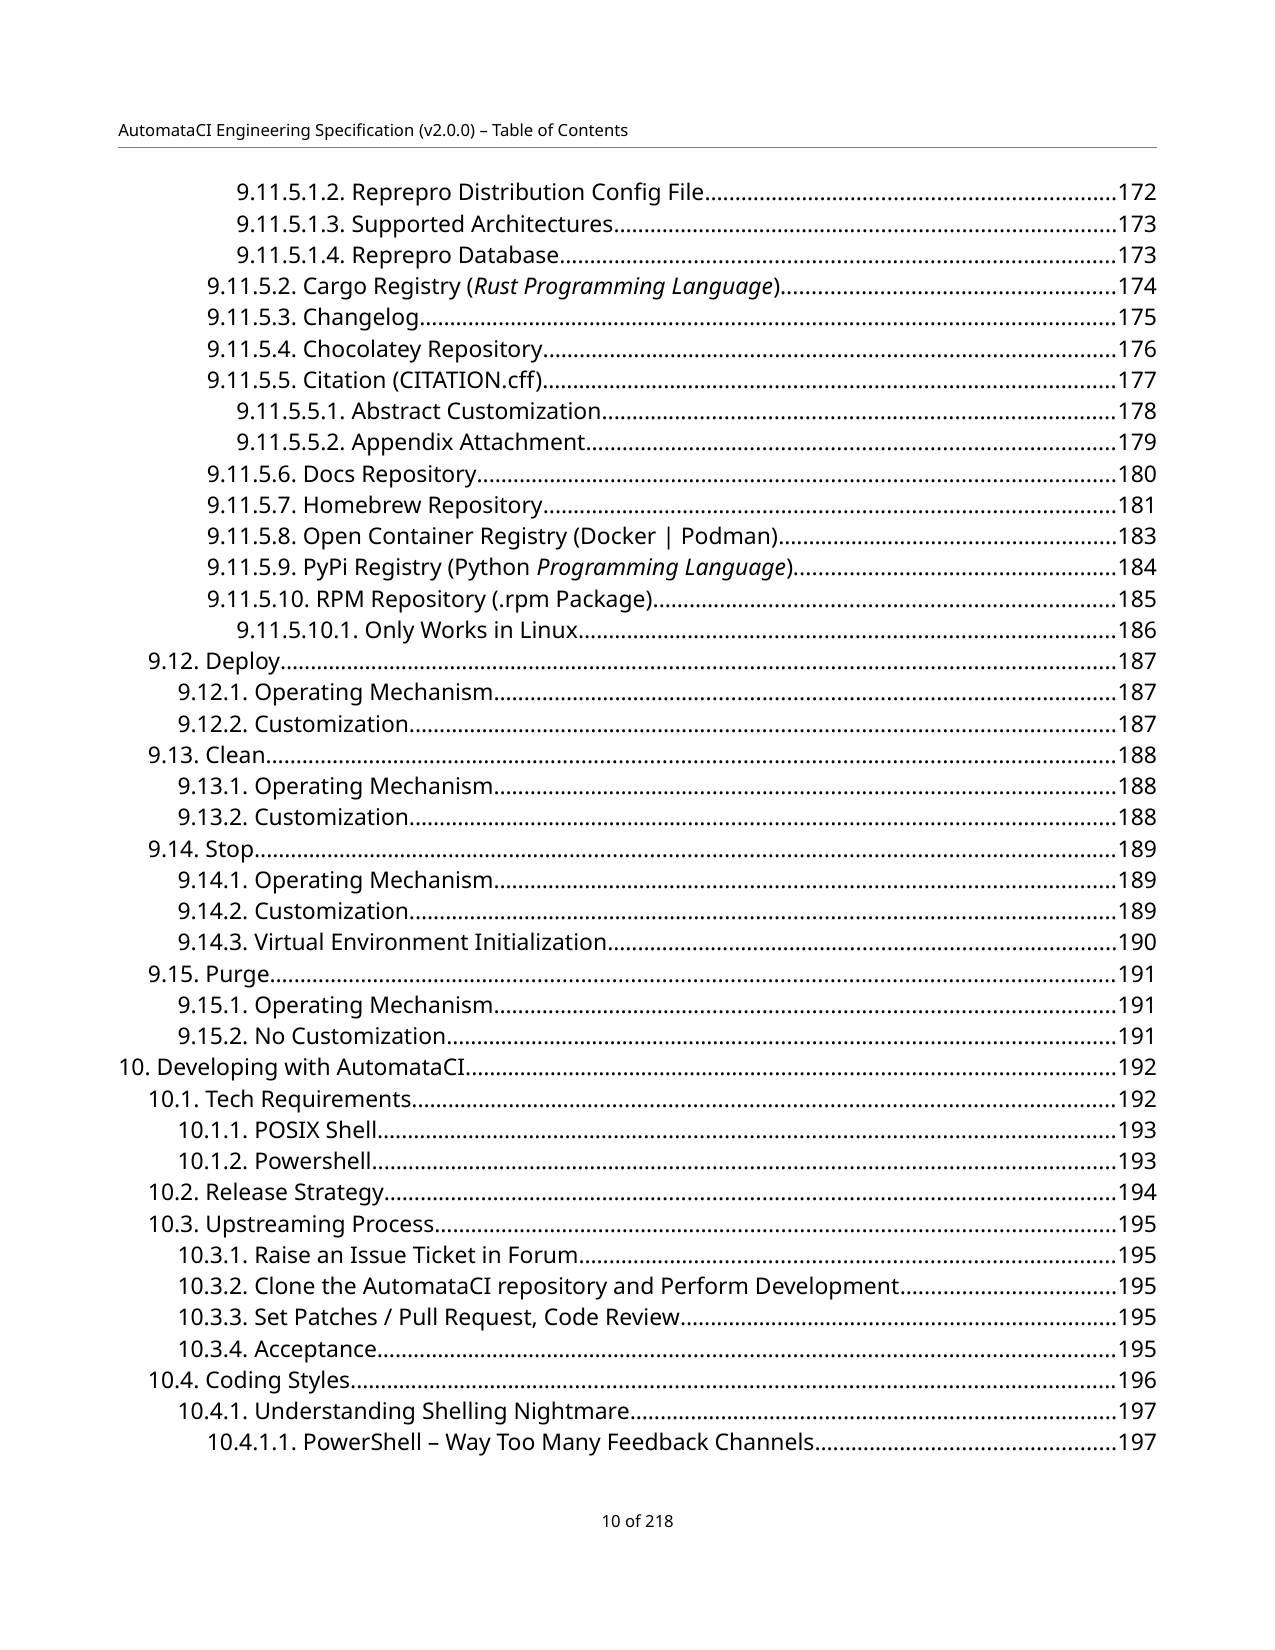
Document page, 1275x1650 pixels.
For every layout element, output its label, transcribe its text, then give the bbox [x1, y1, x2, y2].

text 9.11.5.9. PyPi Registry (Python Programming Language) 184 [207, 551, 1157, 583]
text 10.4.1.1. PowerShell – Way Too Many Feedback Channels 197 [207, 1426, 1157, 1458]
text 9.12.2. Customization 187 [177, 708, 1157, 739]
text 9.11.5.5.1. Abstract Customization 178 [236, 395, 1157, 426]
text 9.11.5.6. Docs Repository 180 [207, 458, 1157, 489]
text 10.3.1. Raise an Issue Ticket in Forum 195 [177, 1239, 1157, 1270]
text 9.11.5.4. Chocolatey Repository 176 [207, 333, 1157, 364]
text 9.11.5.10. RPM Repository (.rpm Package) 185 [207, 583, 1157, 614]
text 9.11.5.2. Cargo Registry (Rust Programming Language) 174 [207, 270, 1157, 301]
text 9.12. Deploy 187 [148, 645, 1157, 676]
text 9.14.3. Virtual Environment Initialization 190 [177, 926, 1157, 958]
text 9.11.5.10.1. Only Works in Linux 186 [236, 614, 1157, 645]
text 9.14. Stop 189 [148, 833, 1157, 864]
text 10.1. Tech Requirements 192 [148, 1083, 1157, 1114]
text 10.2. Release Strategy 194 [148, 1176, 1157, 1208]
text 10.3.4. Acceptance 195 [177, 1333, 1157, 1364]
text 9.11.5.8. Open Container Registry (Docker | Podman) 183 [207, 520, 1157, 551]
text 10.1.2. Powershell 193 [177, 1145, 1157, 1176]
text 9.11.5.5.2. Appendix Attachment 179 [236, 426, 1157, 458]
text 10.4.1. Understanding Shelling Nightmare 197 [177, 1395, 1157, 1426]
text 9.15. Purge 191 [148, 958, 1157, 989]
text 9.11.5.1.2. Reprepro Distribution Config File 172 [236, 176, 1157, 208]
text 9.13. Clean 188 [148, 739, 1157, 770]
text 9.11.5.3. Changelog 175 [207, 301, 1157, 333]
text 9.15.2. No Customization 191 [177, 1020, 1157, 1051]
text 10.3.2. Clone the AutomataCI repository and Perform Development 195 [177, 1270, 1157, 1301]
text 9.14.1. Operating Mechanism 189 [177, 864, 1157, 895]
text 10.4. Coding Styles 196 [148, 1364, 1157, 1395]
text 9.11.5.7. Homebrew Repository 181 [207, 489, 1157, 520]
text 9.13.2. Customization 188 [177, 801, 1157, 833]
text 9.11.5.5. Citation (CITATION.cff) 177 [207, 364, 1157, 395]
text 10.3.3. Set Patches / Pull Request, Code Review 195 [177, 1301, 1157, 1333]
text 9.14.2. Customization 189 [177, 895, 1157, 926]
text 9.11.5.1.4. Reprepro Database 173 [236, 239, 1157, 270]
text 9.15.1. Operating Mechanism 191 [177, 989, 1157, 1020]
text 9.12.1. Operating Mechanism 187 [177, 676, 1157, 708]
text 9.13.1. Operating Mechanism 188 [177, 770, 1157, 801]
text 10.3. Upstreaming Process 195 [148, 1208, 1157, 1239]
text 10.1.1. POSIX Shell 193 [177, 1114, 1157, 1145]
text 9.11.5.1.3. Supported Architectures 173 [236, 208, 1157, 239]
text 10. Developing with AutomataCI 192 [118, 1051, 1157, 1083]
